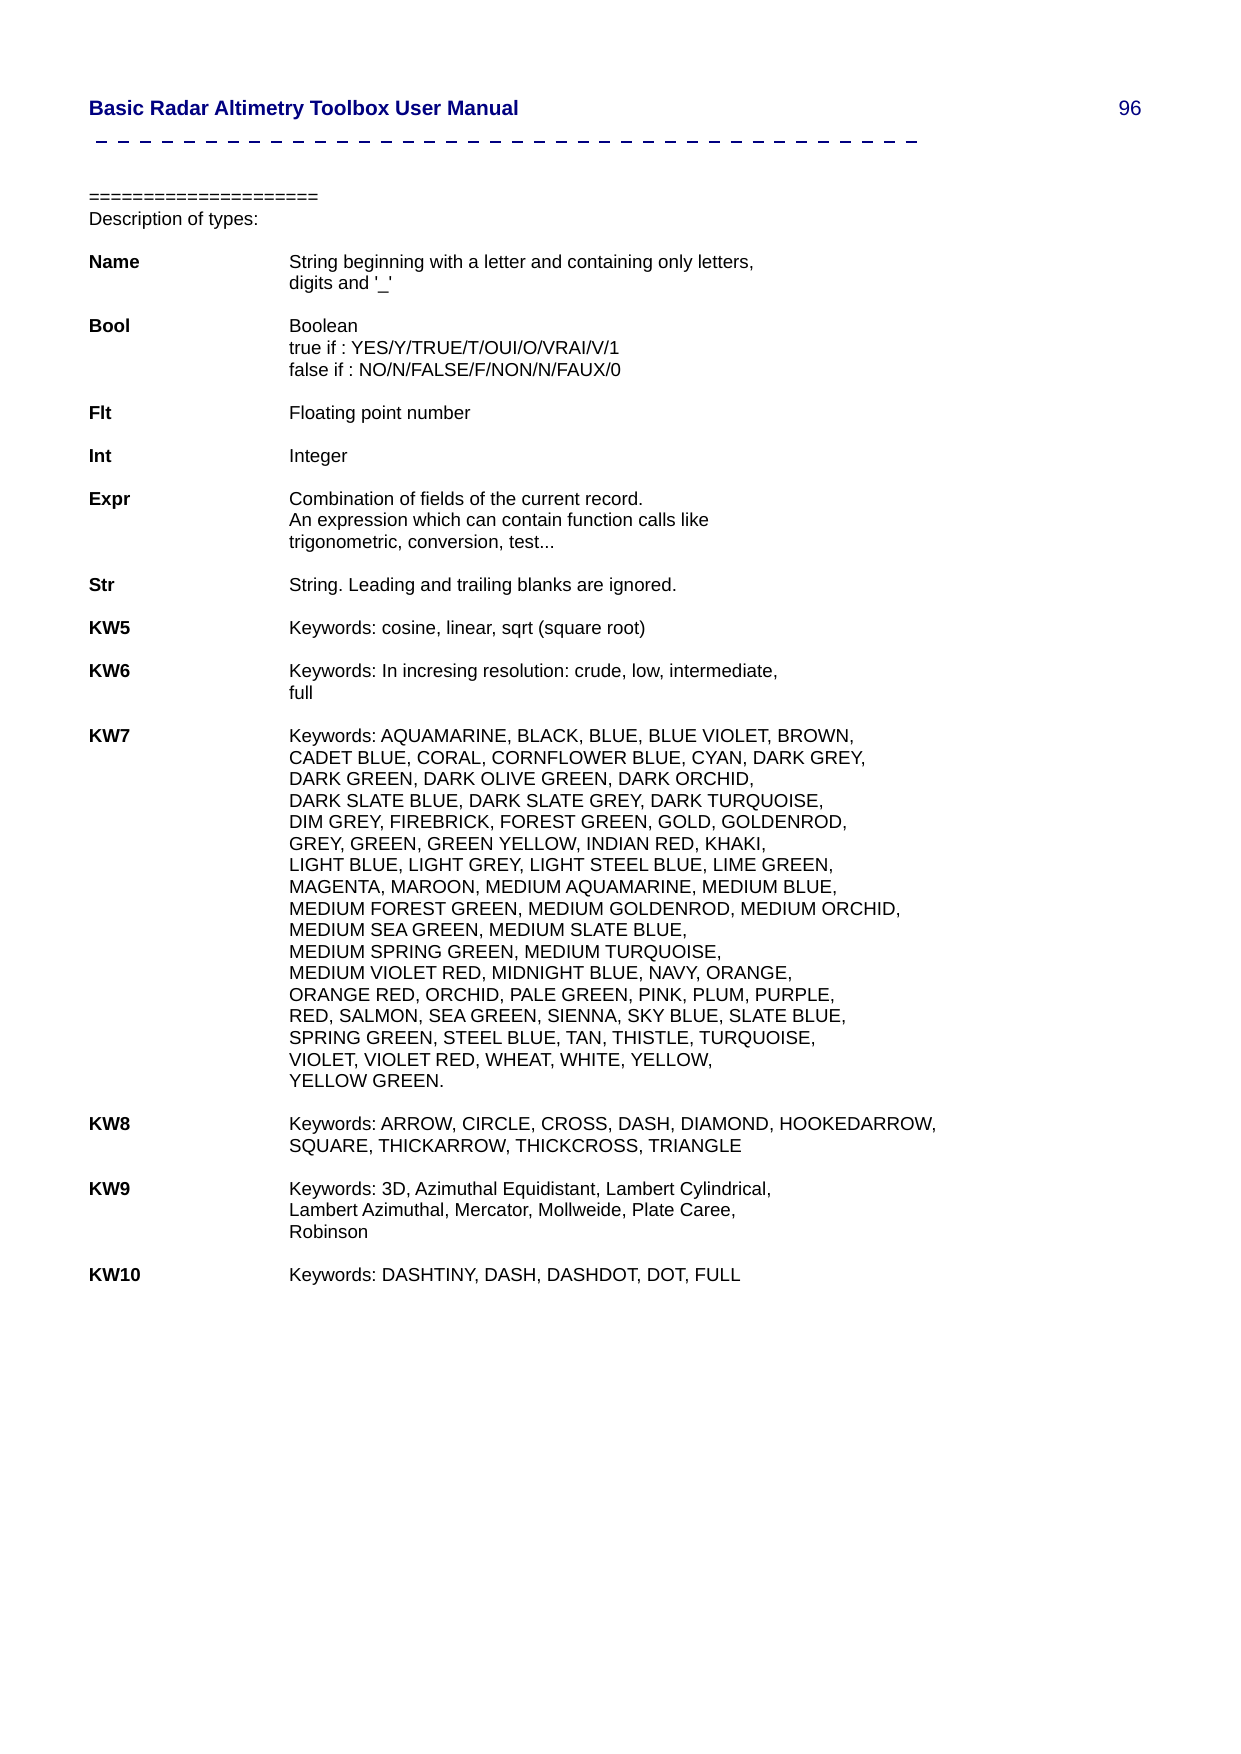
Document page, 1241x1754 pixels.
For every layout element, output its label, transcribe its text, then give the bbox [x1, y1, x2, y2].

text Str String. Leading and trailing blanks are ignored. [88, 574, 1152, 596]
text Flt Floating point number [88, 401, 1152, 423]
text Lambert Azimuthal, Mercator, Mollweide, Plate Caree, [88, 1199, 1152, 1221]
text GREY, GREEN, GREEN YELLOW, INDIAN RED, KHAKI, [88, 833, 1152, 854]
text LIGHT BLUE, LIGHT GREY, LIGHT STEEL BLUE, LIME GREEN, [88, 854, 1152, 876]
text digits and '_' [88, 272, 1152, 294]
text RED, SALMON, SEA GREEN, SIENNA, SKY BLUE, SLATE BLUE, [88, 1005, 1152, 1027]
text DARK GREEN, DARK OLIVE GREEN, DARK ORCHID, [88, 768, 1152, 789]
text VIOLET, VIOLET RED, WHEAT, WHITE, YELLOW, [88, 1048, 1152, 1070]
text An expression which can contain function calls like [88, 509, 1152, 531]
text CADET BLUE, CORAL, CORNFLOWER BLUE, CYAN, DARK GREY, [88, 746, 1152, 768]
text Name String beginning with a letter and containing only letters, [88, 251, 1152, 272]
text false if : NO/N/FALSE/F/NON/N/FAUX/0 [88, 358, 1152, 380]
text full [88, 682, 1152, 703]
text trigonometric, conversion, test... [88, 531, 1152, 552]
text MEDIUM VIOLET RED, MIDNIGHT BLUE, NAVY, ORANGE, [88, 962, 1152, 984]
text Expr Combination of fields of the current record. [88, 488, 1152, 509]
text DIM GREY, FIREBRICK, FOREST GREEN, GOLD, GOLDENROD, [88, 811, 1152, 833]
text KW10 Keywords: DASHTINY, DASH, DASHDOT, DOT, FULL [88, 1264, 1152, 1286]
text DARK SLATE BLUE, DARK SLATE GREY, DARK TURQUOISE, [88, 789, 1152, 811]
text Bool Boolean [88, 315, 1152, 337]
text KW6 Keywords: In incresing resolution: crude, low, intermediate, [88, 660, 1152, 682]
text YELLOW GREEN. [88, 1070, 1152, 1091]
text MEDIUM FOREST GREEN, MEDIUM GOLDENROD, MEDIUM ORCHID, [88, 897, 1152, 919]
text MAGENTA, MAROON, MEDIUM AQUAMARINE, MEDIUM BLUE, [88, 876, 1152, 897]
text KW5 Keywords: cosine, linear, sqrt (square root) [88, 617, 1152, 639]
text Description of types: [88, 207, 1152, 229]
text true if : YES/Y/TRUE/T/OUI/O/VRAI/V/1 [88, 337, 1152, 358]
text KW9 Keywords: 3D, Azimuthal Equidistant, Lambert Cylindrical, [88, 1178, 1152, 1199]
text Int Integer [88, 444, 1152, 466]
text KW7 Keywords: AQUAMARINE, BLACK, BLUE, BLUE VIOLET, BROWN, [88, 725, 1152, 746]
text ORANGE RED, ORCHID, PALE GREEN, PINK, PLUM, PURPLE, [88, 984, 1152, 1005]
text MEDIUM SEA GREEN, MEDIUM SLATE BLUE, [88, 919, 1152, 941]
text KW8 Keywords: ARROW, CIRCLE, CROSS, DASH, DIAMOND, HOOKEDARROW, [88, 1113, 1152, 1134]
text MEDIUM SPRING GREEN, MEDIUM TURQUOISE, [88, 941, 1152, 962]
text ===================== [88, 186, 1152, 207]
text SQUARE, THICKARROW, THICKCROSS, TRIANGLE [88, 1134, 1152, 1156]
text SPRING GREEN, STEEL BLUE, TAN, THISTLE, TURQUOISE, [88, 1027, 1152, 1048]
text Robinson [88, 1221, 1152, 1242]
